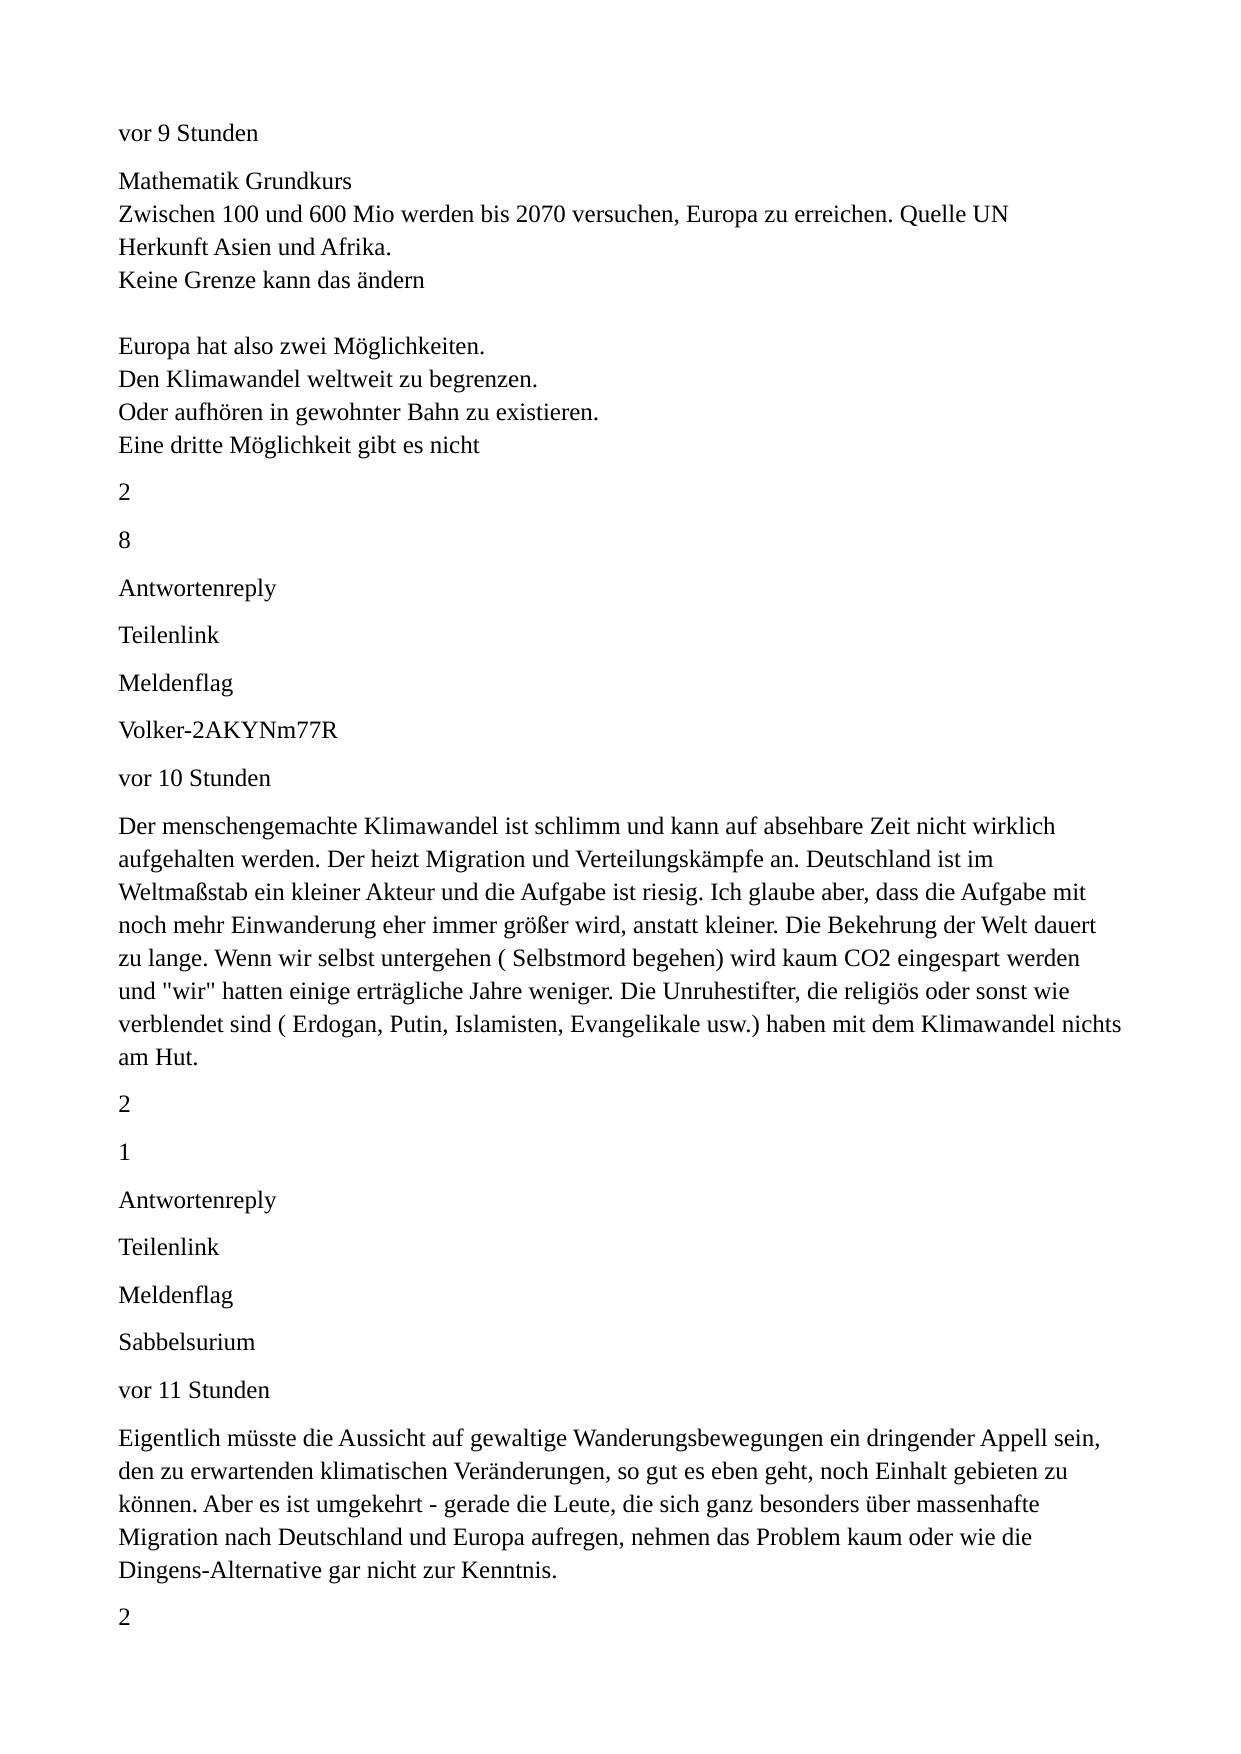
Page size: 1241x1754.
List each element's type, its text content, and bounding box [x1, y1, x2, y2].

text vor 9 Stunden [118, 118, 1122, 147]
text Volker-2AKYNm77R [118, 716, 1122, 744]
text Antwortenreply [118, 573, 1122, 601]
text Antwortenreply [118, 1185, 1122, 1213]
text 2 [118, 477, 1122, 506]
text Teilenlink [118, 1232, 1122, 1261]
text Mathematik Grundkurs Zwischen 100 und 600 Mio werden bis 2070 versuchen, Europa zu erreichen. Quelle UN Herkunft Asien und Afrika. Keine Grenze kann das ändern Europa hat also zwei Möglichkeiten. Den Klimawandel weltweit zu begrenzen. Oder aufhören in gewohnter Bahn zu existieren. Eine dritte Möglichkeit gibt es nicht [118, 166, 1122, 459]
text vor 10 Stunden [118, 763, 1122, 792]
text Meldenflag [118, 1280, 1122, 1309]
text 1 [118, 1137, 1122, 1166]
text Meldenflag [118, 668, 1122, 697]
text 2 [118, 1089, 1122, 1118]
text Teilenlink [118, 620, 1122, 649]
text vor 11 Stunden [118, 1375, 1122, 1404]
text 8 [118, 525, 1122, 554]
text Sabbelsurium [118, 1327, 1122, 1356]
text Eigentlich müsste die Aussicht auf gewaltige Wanderungsbewegungen ein dringender Appell sein, den zu erwartenden klimatischen Veränderungen, so gut es eben geht, noch Einhalt gebieten zu können. Aber es ist umgekehrt - gerade die Leute, die sich ganz besonders über massenhafte Migration nach Deutschland und Europa aufregen, nehmen das Problem kaum oder wie die Dingens-Alternative gar nicht zur Kenntnis. [118, 1423, 1122, 1583]
text Der menschengemachte Klimawandel ist schlimm und kann auf absehbare Zeit nicht wirklich aufgehalten werden. Der heizt Migration und Verteilungskämpfe an. Deutschland ist im Weltmaßstab ein kleiner Akteur und die Aufgabe ist riesig. Ich glaube aber, dass die Aufgabe mit noch mehr Einwanderung eher immer größer wird, anstatt kleiner. Die Bekehrung der Welt dauert zu lange. Wenn wir selbst untergehen ( Selbstmord begehen) wird kaum CO2 eingespart werden und "wir" hatten einige erträgliche Jahre weniger. Die Unruhestifter, die religiös oder sonst wie verblendet sind ( Erdogan, Putin, Islamisten, Evangelikale usw.) haben mit dem Klimawandel nichts am Hut. [118, 811, 1122, 1071]
text 2 [118, 1602, 1122, 1631]
